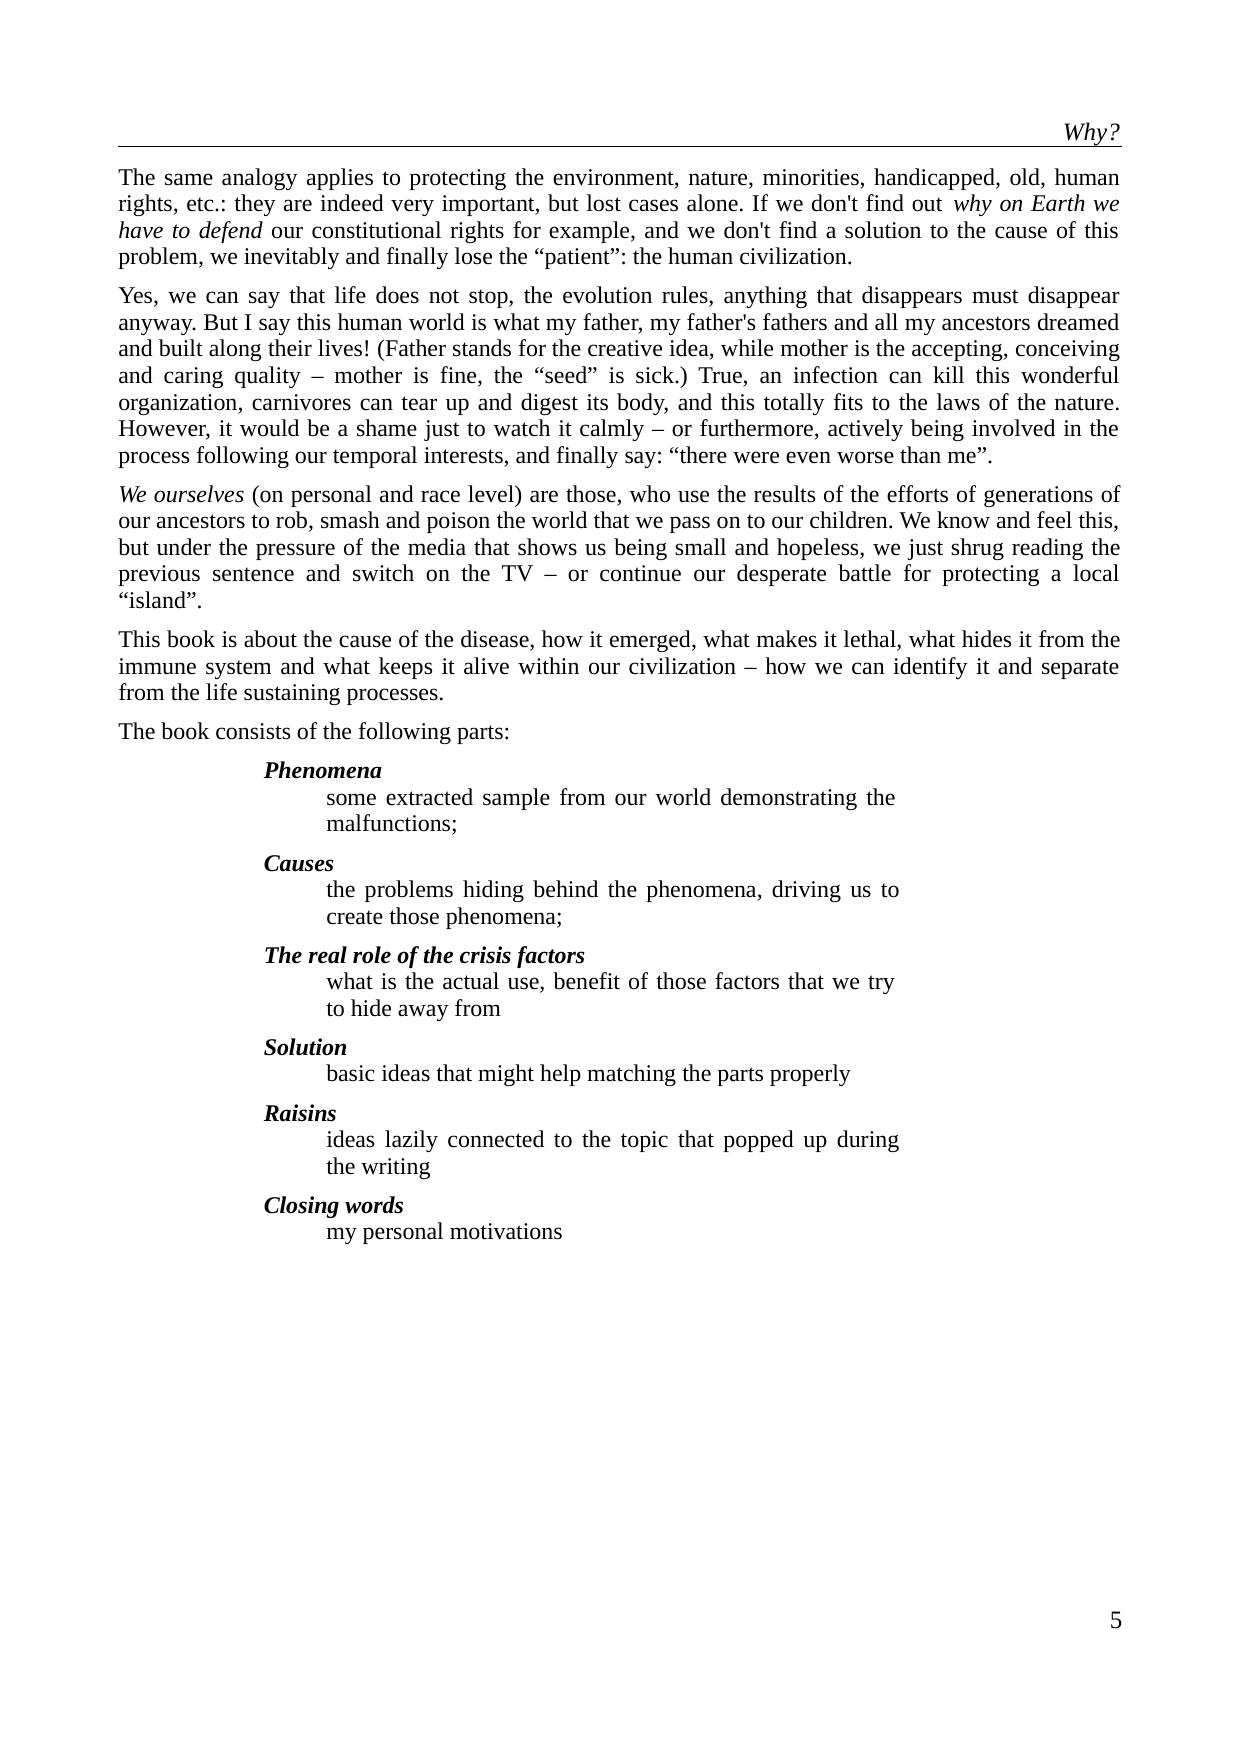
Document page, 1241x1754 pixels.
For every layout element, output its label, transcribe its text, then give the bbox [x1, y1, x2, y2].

text The real role of the crisis factors what is the actual use, benefit of those factors that we try to hide away from [263, 942, 896, 1021]
text Closing words my personal motivations [263, 1192, 900, 1245]
text Yes, we can say that life does not stop, the evolution rules, anything that disappears must disappear anyway. But I say this human world is what my father, my father's fathers and all my ancestors dreamed and built along their lives! (Father stands for the creative idea, while mother is the accepting, conceiving and caring quality – mother is fine, the “seed” is sick.) True, an infection can kill this wonderful organization, carnivores can tear up and digest its body, and this totally fits to the laws of the nature. However, it would be a shame just to watch it calmly – or furthermore, actively being involved in the process following our temporal interests, and finally say: “there were even worse than me”. [118, 282, 1122, 468]
text Raisins ideas lazily connected to the topic that popped up during the writing [263, 1099, 900, 1179]
text The book consists of the following parts: [118, 718, 1122, 745]
text This book is about the cause of the disease, how it emerged, what makes it lethal, what hides it from the immune system and what keeps it alive within our civilization – how we can identify it and separate from the life sustaining processes. [118, 626, 1122, 706]
text We ourselves (on personal and race level) are those, who use the results of the efforts of generations of our ancestors to rob, smash and poison the world that we pass on to our children. We know and feel this, but under the pressure of the media that shows us being small and hopeless, we just shrug reading the previous sentence and switch on the TV – or continue our desperate battle for protecting a local “island”. [118, 481, 1122, 614]
text The same analogy applies to protecting the environment, nature, minorities, handicapped, old, human rights, etc.: they are indeed very important, but lost cases alone. If we don't find out why on Earth we have to defend our constitutional rights for example, and we don't find a solution to the cause of this problem, we inevitably and finally lose the “patient”: the human civilization. [118, 164, 1122, 270]
text Causes the problems hiding behind the phenomena, driving us to create those phenomena; [263, 849, 900, 929]
text Solution basic ideas that might help matching the parts properly [263, 1034, 900, 1087]
text Phenomena some extracted sample from our world demonstrating the malfunctions; [263, 757, 896, 837]
